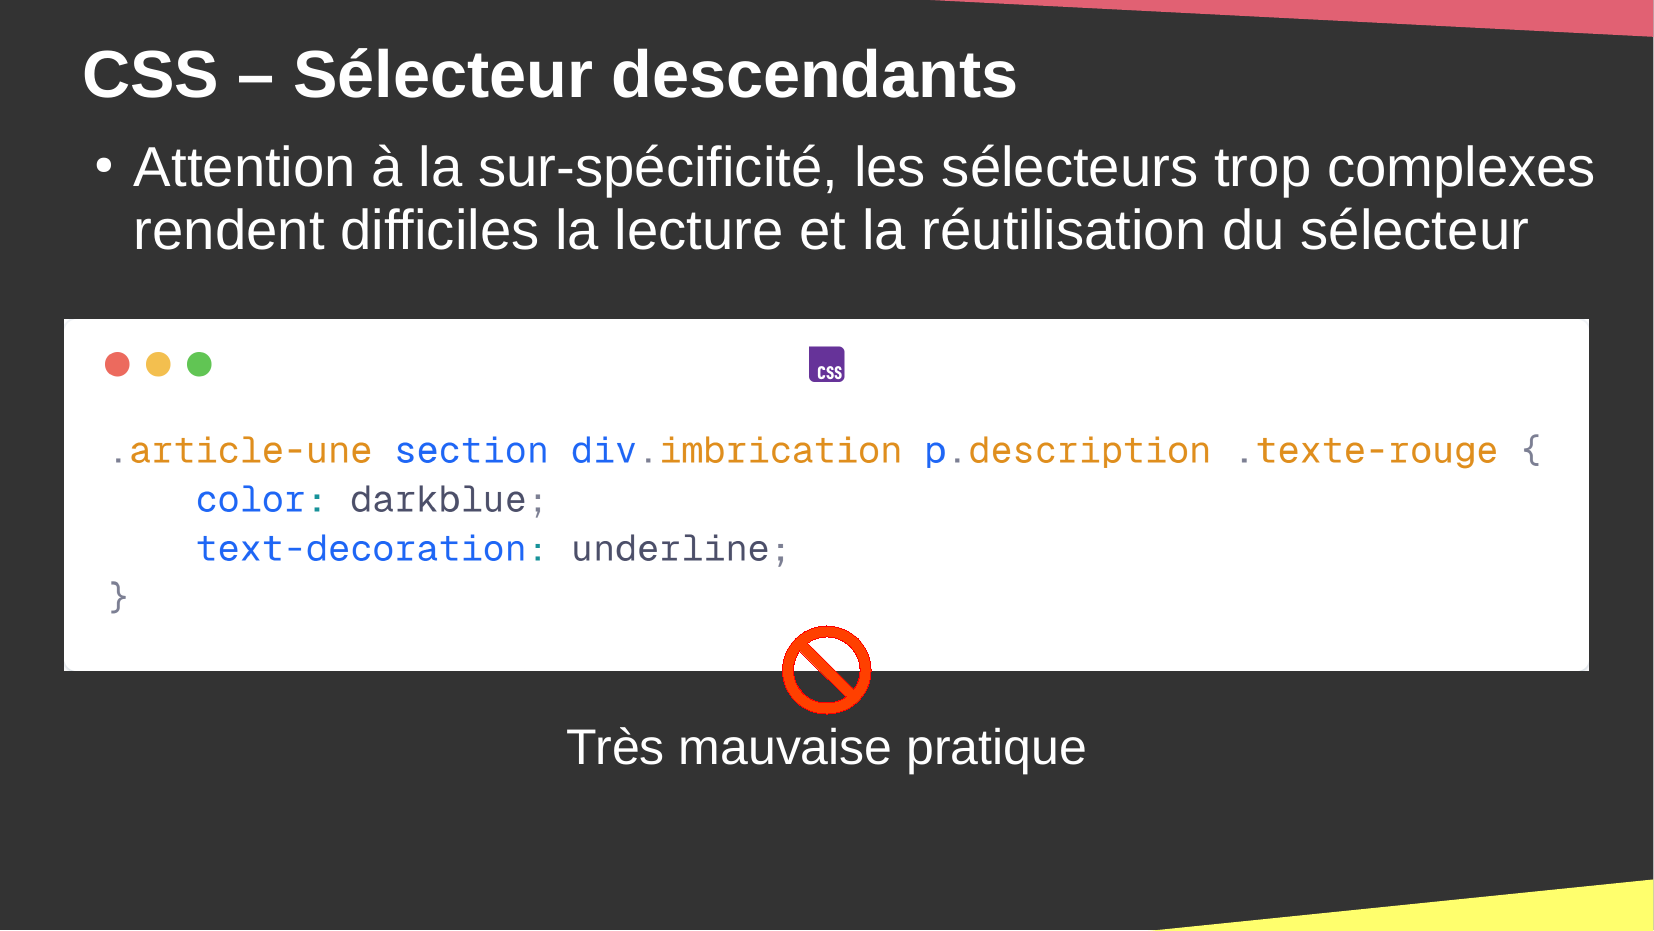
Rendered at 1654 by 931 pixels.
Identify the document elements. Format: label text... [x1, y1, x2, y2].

title CSS – Sélecteur descendants [82, 37, 1571, 122]
text_box [930, 0, 1654, 37]
picture [809, 637, 860, 671]
list Attention à la sur-spécificité, les sélecteurs trop complexes rendent difficiles la lecture et la réutilisation du sélecteur [80, 135, 1605, 304]
title Très mauvaise pratique [526, 719, 1128, 780]
text_box [1147, 879, 1654, 931]
picture [64, 319, 1589, 671]
picture [794, 652, 818, 671]
text_box [782, 625, 872, 715]
